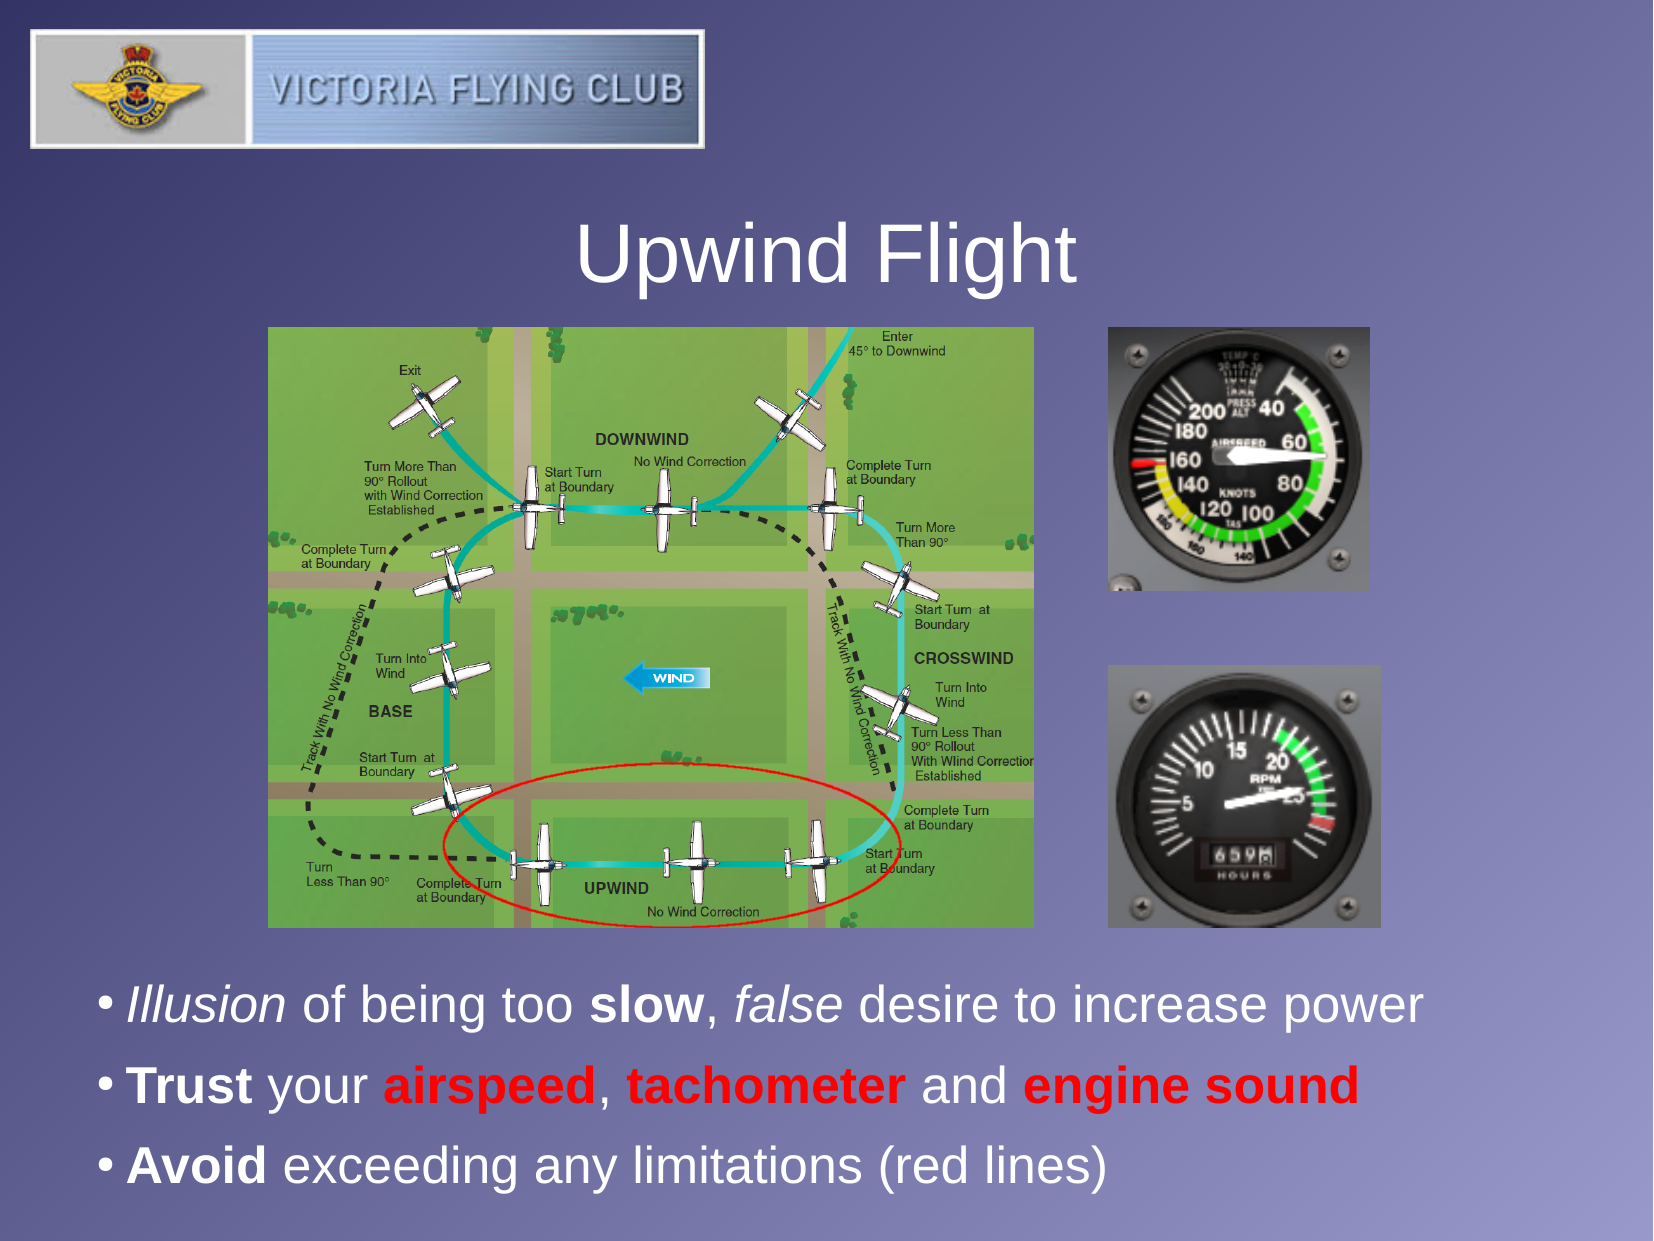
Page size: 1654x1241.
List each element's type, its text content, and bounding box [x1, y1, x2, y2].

picture [1108, 327, 1370, 591]
list Illusion of being too slow, false desire to increase power Trust your airspeed, tachometer and engine sound Avoid exceeding any limitations (red lines) [82, 975, 1653, 1201]
picture [30, 29, 705, 149]
title Upwind Flight [82, 150, 1571, 358]
picture [1108, 665, 1381, 928]
picture [268, 327, 1034, 928]
